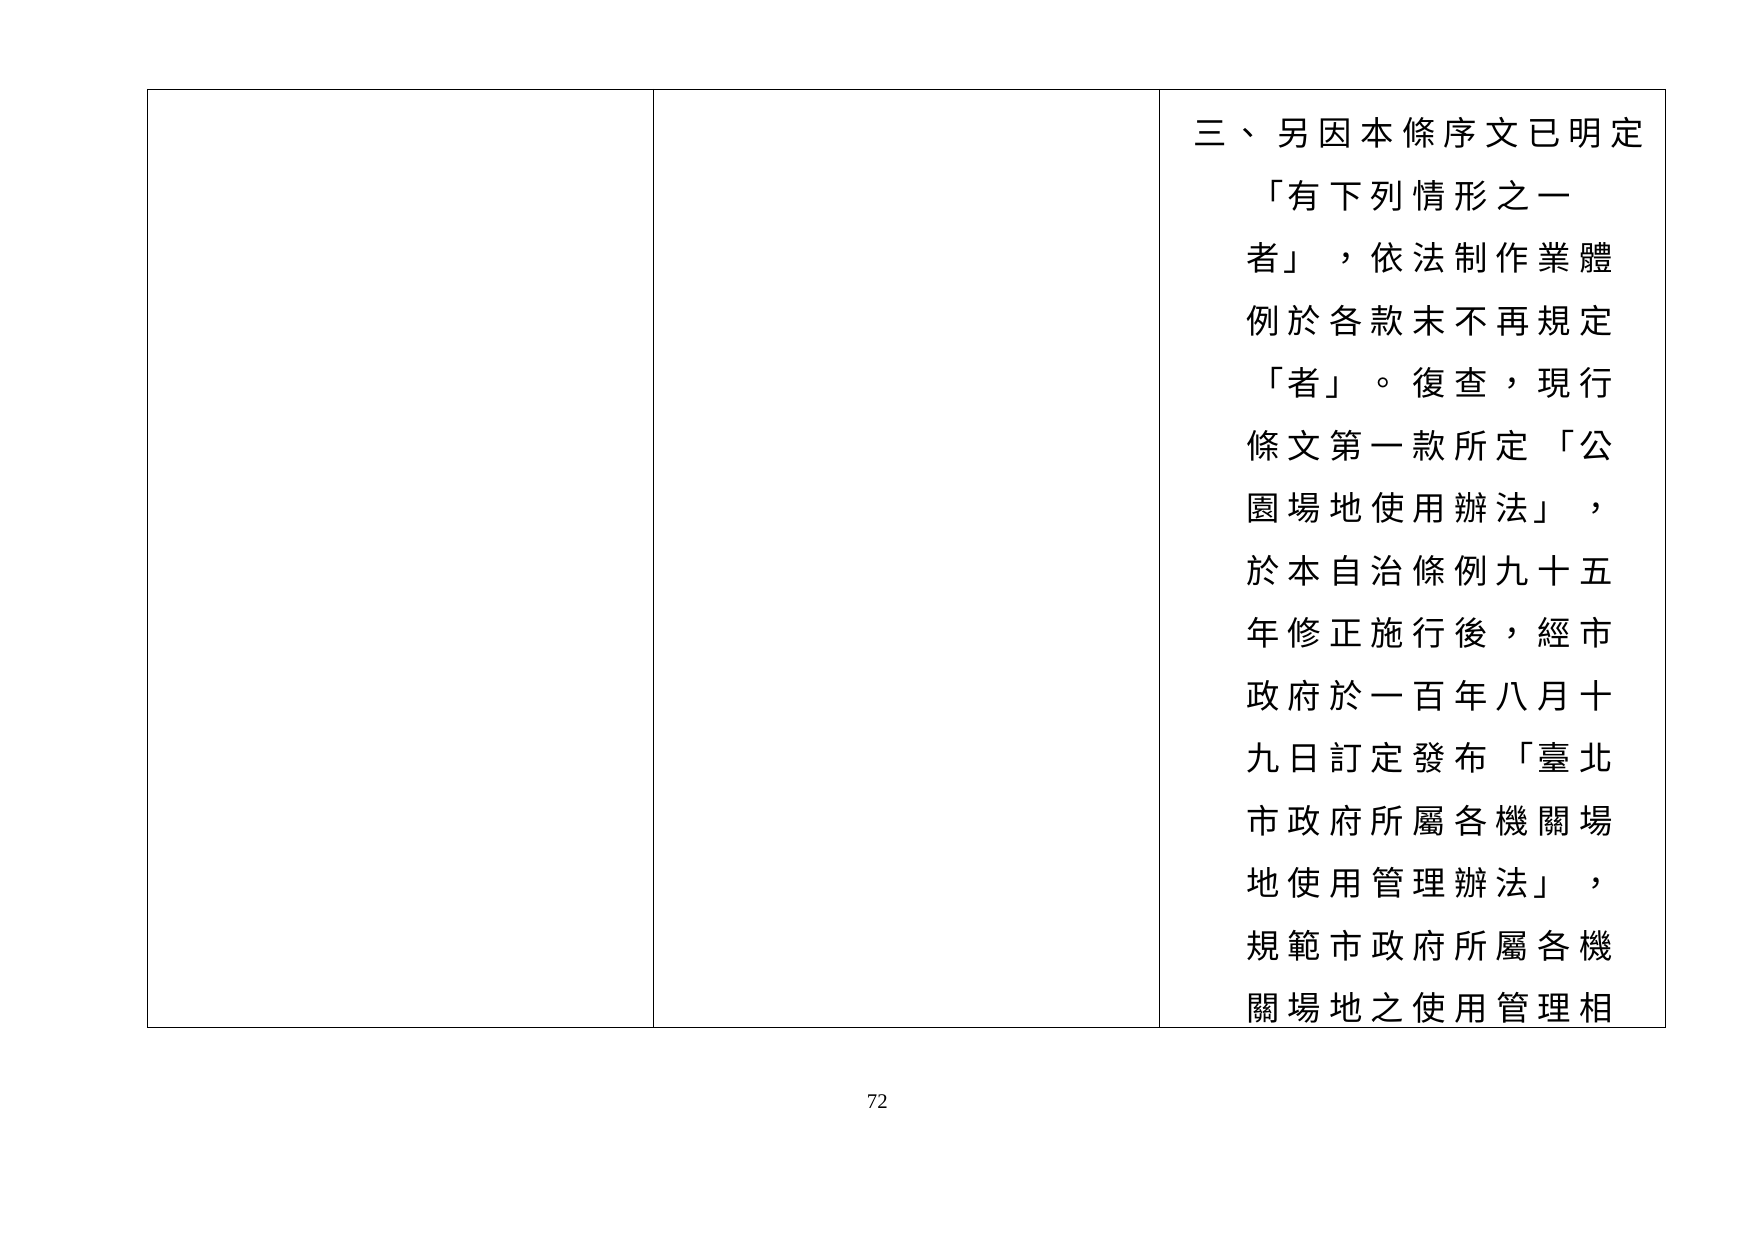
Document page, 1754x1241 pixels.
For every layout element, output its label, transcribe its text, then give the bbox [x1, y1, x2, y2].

table_cell [654, 90, 1159, 1027]
table_cell [148, 90, 653, 1027]
table_cell 三、另因本條序文已明定「有下列情形之一者」，依法制作業體例於各款末不再規定「者」。復查，現行條文第一款所定「公園場地使用辦法」，於本自治條例九十五年修正施行後，經市政府於一百年八月十九日訂定發布「臺北市政府所屬各機關場地使用管理辦法」，規範市政府所屬各機關場地之使用管理相 [1160, 90, 1665, 1027]
